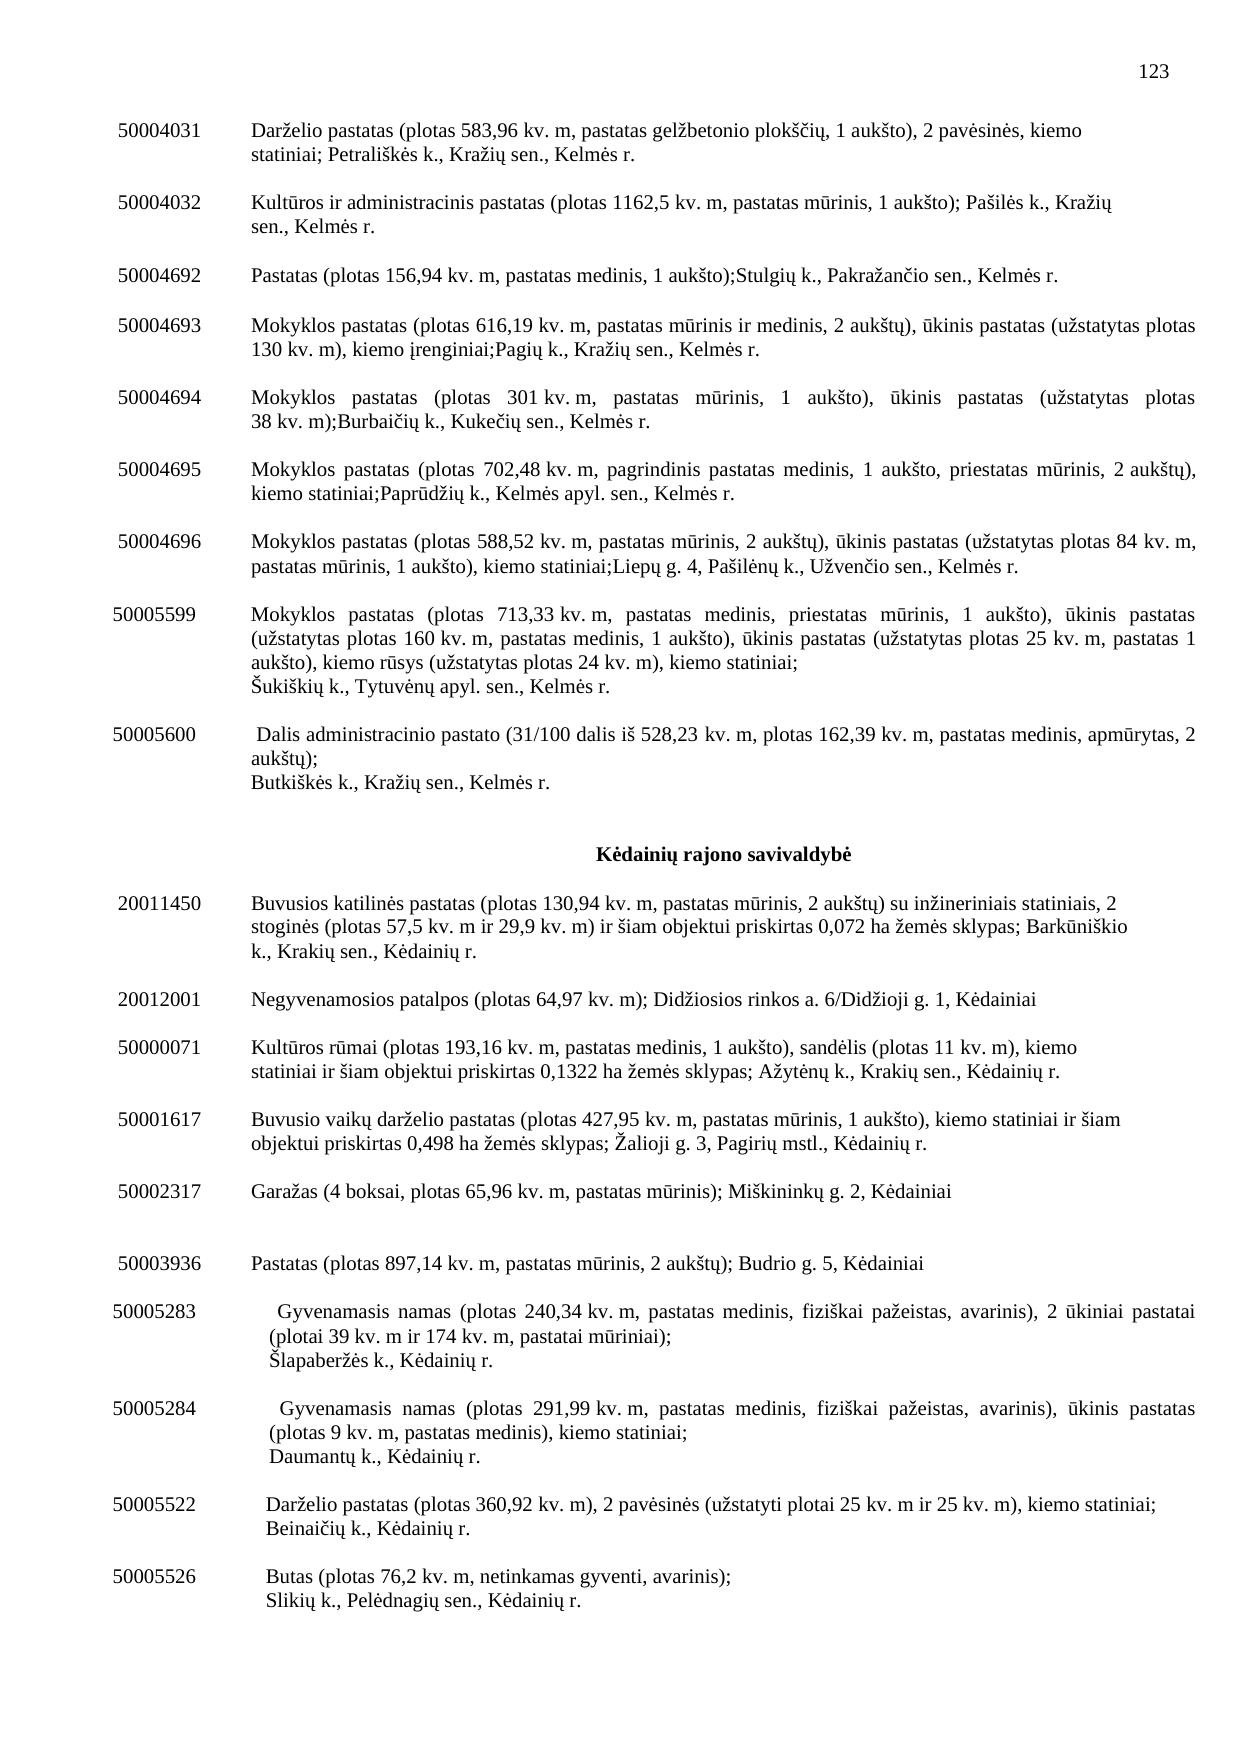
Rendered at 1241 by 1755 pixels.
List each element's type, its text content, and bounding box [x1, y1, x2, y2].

table_cell [1219, 239, 1240, 262]
table_cell 20011450 [101, 890, 239, 963]
table_cell Darželio pastatas (plotas 583,96 kv. m, pastatas gelžbetonio plokščių, 1 aukšto), 2 pavėsinės, kiemo statiniai; Petrališkės k., Kražių sen., Kelmės r. [240, 118, 1149, 166]
table_cell [1208, 1155, 1219, 1179]
table_cell [101, 1275, 1208, 1299]
table_cell 50005600 [101, 722, 239, 818]
table_cell [1208, 1035, 1219, 1083]
table_cell 50005522 [101, 1492, 239, 1564]
table_cell [1166, 190, 1183, 238]
table_cell [1208, 987, 1219, 1011]
table_cell [1208, 1564, 1219, 1636]
table_cell [1208, 1300, 1219, 1396]
table_cell [1208, 530, 1219, 578]
table_cell 50005599 [101, 602, 239, 722]
table_cell [101, 1227, 1208, 1251]
table_cell [1166, 118, 1183, 166]
table_cell 50004694 [101, 385, 239, 433]
table_cell [1219, 1083, 1240, 1107]
table_cell [1219, 890, 1240, 963]
table_cell [1219, 842, 1240, 866]
table_cell [1183, 190, 1200, 238]
table_cell [1208, 118, 1219, 166]
table_cell [1219, 385, 1240, 433]
table_cell [1208, 866, 1219, 890]
table_cell Butas (plotas 76,2 kv. m, netinkamas gyventi, avarinis); Slikių k., Pelėdnagių sen., Kėdainių r. [240, 1564, 1208, 1636]
table_cell [101, 1083, 1208, 1107]
table_cell Buvusio vaikų darželio pastatas (plotas 427,95 kv. m, pastatas mūrinis, 1 aukšto), kiemo statiniai ir šiam objektui priskirtas 0,498 ha žemės sklypas; Žalioji g. 3, Pagirių mstl., Kėdainių r. [240, 1107, 1149, 1155]
table_cell [1219, 433, 1240, 457]
table_cell [1166, 987, 1183, 1011]
table_cell [1208, 1107, 1219, 1155]
table_cell Dalis administracinio pastato (31/100 dalis iš 528,23 kv. m, plotas 162,39 kv. m, pastatas medinis, apmūrytas, 2 aukštų); Butkiškės k., Kražių sen., Kelmės r. [240, 722, 1208, 818]
table_cell [1208, 1251, 1219, 1275]
table_cell [1208, 313, 1219, 361]
table_cell [1208, 1083, 1219, 1107]
table_cell [1208, 289, 1219, 313]
table_cell [1166, 1179, 1183, 1203]
table_cell [1219, 578, 1240, 602]
table_cell [1219, 963, 1240, 987]
table_cell [1219, 987, 1240, 1011]
table_cell [1208, 602, 1219, 722]
table_cell [1200, 1179, 1208, 1203]
table_cell [1219, 361, 1240, 385]
table_cell [1149, 1107, 1166, 1155]
table_cell [1208, 578, 1219, 602]
table_cell [1183, 1035, 1200, 1083]
table_cell 50005526 [101, 1564, 239, 1636]
table_cell 50004693 [101, 313, 239, 361]
table_cell 50004696 [101, 530, 239, 578]
table_cell Kultūros ir administracinis pastatas (plotas 1162,5 kv. m, pastatas mūrinis, 1 aukšto); Pašilės k., Kražių sen., Kelmės r. [240, 190, 1149, 238]
table_cell [1219, 722, 1240, 818]
table_cell [1219, 1275, 1240, 1299]
table_cell Garažas (4 boksai, plotas 65,96 kv. m, pastatas mūrinis); Miškininkų g. 2, Kėdainiai [240, 1179, 1149, 1203]
table_cell 20012001 [101, 987, 239, 1011]
table_cell [1208, 433, 1219, 457]
table_cell [1166, 890, 1183, 963]
table_cell [1219, 866, 1240, 890]
table_cell [1208, 385, 1219, 433]
table_cell [1208, 239, 1219, 262]
table_cell Pastatas (plotas 156,94 kv. m, pastatas medinis, 1 aukšto);Stulgių k., Pakražančio sen., Kelmės r. [240, 263, 1208, 289]
table_cell [1208, 1492, 1219, 1564]
table_cell Darželio pastatas (plotas 360,92 kv. m), 2 pavėsinės (užstatyti plotai 25 kv. m ir 25 kv. m), kiemo statiniai; Beinaičių k., Kėdainių r. [240, 1492, 1208, 1564]
table_cell Pastatas (plotas 897,14 kv. m, pastatas mūrinis, 2 aukštų); Budrio g. 5, Kėdainiai [240, 1251, 1149, 1275]
table_cell [101, 166, 1208, 190]
table_cell [1219, 530, 1240, 578]
table_cell [1208, 722, 1219, 818]
table_cell [1208, 361, 1219, 385]
table_cell 50004031 [101, 118, 239, 166]
table_cell [101, 505, 1208, 529]
table_cell [1219, 166, 1240, 190]
table_cell [1149, 987, 1166, 1011]
table_cell [1208, 505, 1219, 529]
table_cell [1149, 890, 1166, 963]
table_cell [1200, 987, 1208, 1011]
table_cell [1183, 118, 1200, 166]
table_cell [1183, 1251, 1200, 1275]
table_cell [1183, 890, 1200, 963]
table_cell [101, 433, 1208, 457]
table_cell [101, 578, 1208, 602]
table_cell [1208, 842, 1219, 866]
table_cell [1208, 1203, 1219, 1227]
table_cell 50001617 [101, 1107, 239, 1155]
table_cell [101, 1203, 1208, 1227]
table_cell [1219, 602, 1240, 722]
table_cell Mokyklos pastatas (plotas 702,48 kv. m, pagrindinis pastatas medinis, 1 aukšto, priestatas mūrinis, 2 aukštų), kiemo statiniai;Paprūdžių k., Kelmės apyl. sen., Kelmės r. [240, 457, 1208, 505]
table_cell [1166, 1107, 1183, 1155]
table_cell [1149, 1251, 1166, 1275]
table_cell [1219, 190, 1240, 238]
table_cell [1149, 1179, 1166, 1203]
table_cell [1183, 1179, 1200, 1203]
table_cell [1208, 166, 1219, 190]
table_cell [1166, 1035, 1183, 1083]
table_cell [1183, 1107, 1200, 1155]
table_cell 50004695 [101, 457, 239, 505]
table_cell [1219, 818, 1240, 842]
table_cell [1208, 1396, 1219, 1492]
table_cell [1219, 118, 1240, 166]
table_cell Mokyklos pastatas (plotas 588,52 kv. m, pastatas mūrinis, 2 aukštų), ūkinis pastatas (užstatytas plotas 84 kv. m, pastatas mūrinis, 1 aukšto), kiemo statiniai;Liepų g. 4, Pašilėnų k., Užvenčio sen., Kelmės r. [240, 530, 1208, 578]
table_cell Mokyklos pastatas (plotas 301 kv. m, pastatas mūrinis, 1 aukšto), ūkinis pastatas (užstatytas plotas 38 kv. m);Burbaičių k., Kukečių sen., Kelmės r. [240, 385, 1208, 433]
table_cell [1200, 1251, 1208, 1275]
table_cell [1208, 963, 1219, 987]
table_cell [1219, 1155, 1240, 1179]
table_cell [1219, 1251, 1240, 1275]
table_cell [1166, 1251, 1183, 1275]
table_cell Negyvenamosios patalpos (plotas 64,97 kv. m); Didžiosios rinkos a. 6/Didžioji g. 1, Kėdainiai [240, 987, 1149, 1011]
table_cell [1219, 1011, 1240, 1035]
table_cell 50004032 [101, 190, 239, 238]
table_cell [1208, 190, 1219, 238]
table_cell [1219, 1300, 1240, 1396]
table_cell [1219, 1107, 1240, 1155]
table_cell [1200, 1107, 1208, 1155]
table_cell [1208, 457, 1219, 505]
table_cell [101, 1011, 1208, 1035]
table_cell [1183, 987, 1200, 1011]
table_cell [1219, 1035, 1240, 1083]
table_cell 50002317 [101, 1179, 239, 1203]
table_cell Mokyklos pastatas (plotas 713,33 kv. m, pastatas medinis, priestatas mūrinis, 1 aukšto), ūkinis pastatas (užstatytas plotas 160 kv. m, pastatas medinis, 1 aukšto), ūkinis pastatas (užstatytas plotas 25 kv. m, pastatas 1 aukšto), kiemo rūsys (užstatytas plotas 24 kv. m), kiemo statiniai; Šukiškių k., Tytuvėnų apyl. sen., Kelmės r. [240, 602, 1208, 722]
table_cell 50003936 [101, 1251, 239, 1275]
table_cell [1219, 505, 1240, 529]
table_cell [1208, 1227, 1219, 1251]
table_cell 50000071 [101, 1035, 239, 1083]
table_cell [1219, 263, 1240, 289]
table_cell [101, 866, 1208, 890]
table_cell Gyvenamasis namas (plotas 291,99 kv. m, pastatas medinis, fiziškai pažeistas, avarinis), ūkinis pastatas (plotas 9 kv. m, pastatas medinis), kiemo statiniai; Daumantų k., Kėdainių r. [240, 1396, 1208, 1492]
table_cell [101, 818, 1208, 842]
table_cell Kėdainių rajono savivaldybė [240, 842, 1208, 866]
table_cell [101, 1155, 1208, 1179]
table_cell Mokyklos pastatas (plotas 616,19 kv. m, pastatas mūrinis ir medinis, 2 aukštų), ūkinis pastatas (užstatytas plotas 130 kv. m), kiemo įrenginiai;Pagių k., Kražių sen., Kelmės r. [240, 313, 1208, 361]
table_cell [1200, 890, 1208, 963]
table_cell [1200, 118, 1208, 166]
table_cell [1219, 1179, 1240, 1203]
table_cell [1208, 1275, 1219, 1299]
table_cell [1208, 818, 1219, 842]
table_cell [1219, 289, 1240, 313]
table_cell [101, 289, 1208, 313]
table_cell Gyvenamasis namas (plotas 240,34 kv. m, pastatas medinis, fiziškai pažeistas, avarinis), 2 ūkiniai pastatai (plotai 39 kv. m ir 174 kv. m, pastatai mūriniai); Šlapaberžės k., Kėdainių r. [240, 1300, 1208, 1396]
table_cell [101, 842, 239, 866]
table_cell [1200, 1035, 1208, 1083]
table_cell 50005283 [101, 1300, 239, 1396]
table_cell [1219, 1396, 1240, 1492]
table_cell [1208, 1179, 1219, 1203]
table_cell [1149, 190, 1166, 238]
table_cell [1219, 457, 1240, 505]
table_cell [1208, 1011, 1219, 1035]
table_cell [1208, 263, 1219, 289]
table_cell [1219, 1492, 1240, 1564]
table_cell [1149, 1035, 1166, 1083]
table_cell 50005284 [101, 1396, 239, 1492]
table_cell [1219, 313, 1240, 361]
table_cell [1219, 1564, 1240, 1636]
table_cell [1208, 890, 1219, 963]
table_cell [1149, 118, 1166, 166]
table_cell [1200, 190, 1208, 238]
table_cell Buvusios katilinės pastatas (plotas 130,94 kv. m, pastatas mūrinis, 2 aukštų) su inžineriniais statiniais, 2 stoginės (plotas 57,5 kv. m ir 29,9 kv. m) ir šiam objektui priskirtas 0,072 ha žemės sklypas; Barkūniškio k., Krakių sen., Kėdainių r. [240, 890, 1149, 963]
table_cell [101, 239, 1208, 262]
table_cell [1219, 1227, 1240, 1251]
table_cell 50004692 [101, 263, 239, 289]
table_cell Kultūros rūmai (plotas 193,16 kv. m, pastatas medinis, 1 aukšto), sandėlis (plotas 11 kv. m), kiemo statiniai ir šiam objektui priskirtas 0,1322 ha žemės sklypas; Ažytėnų k., Krakių sen., Kėdainių r. [240, 1035, 1149, 1083]
table_cell [1219, 1203, 1240, 1227]
table_cell [101, 963, 1208, 987]
table_cell [101, 361, 1208, 385]
